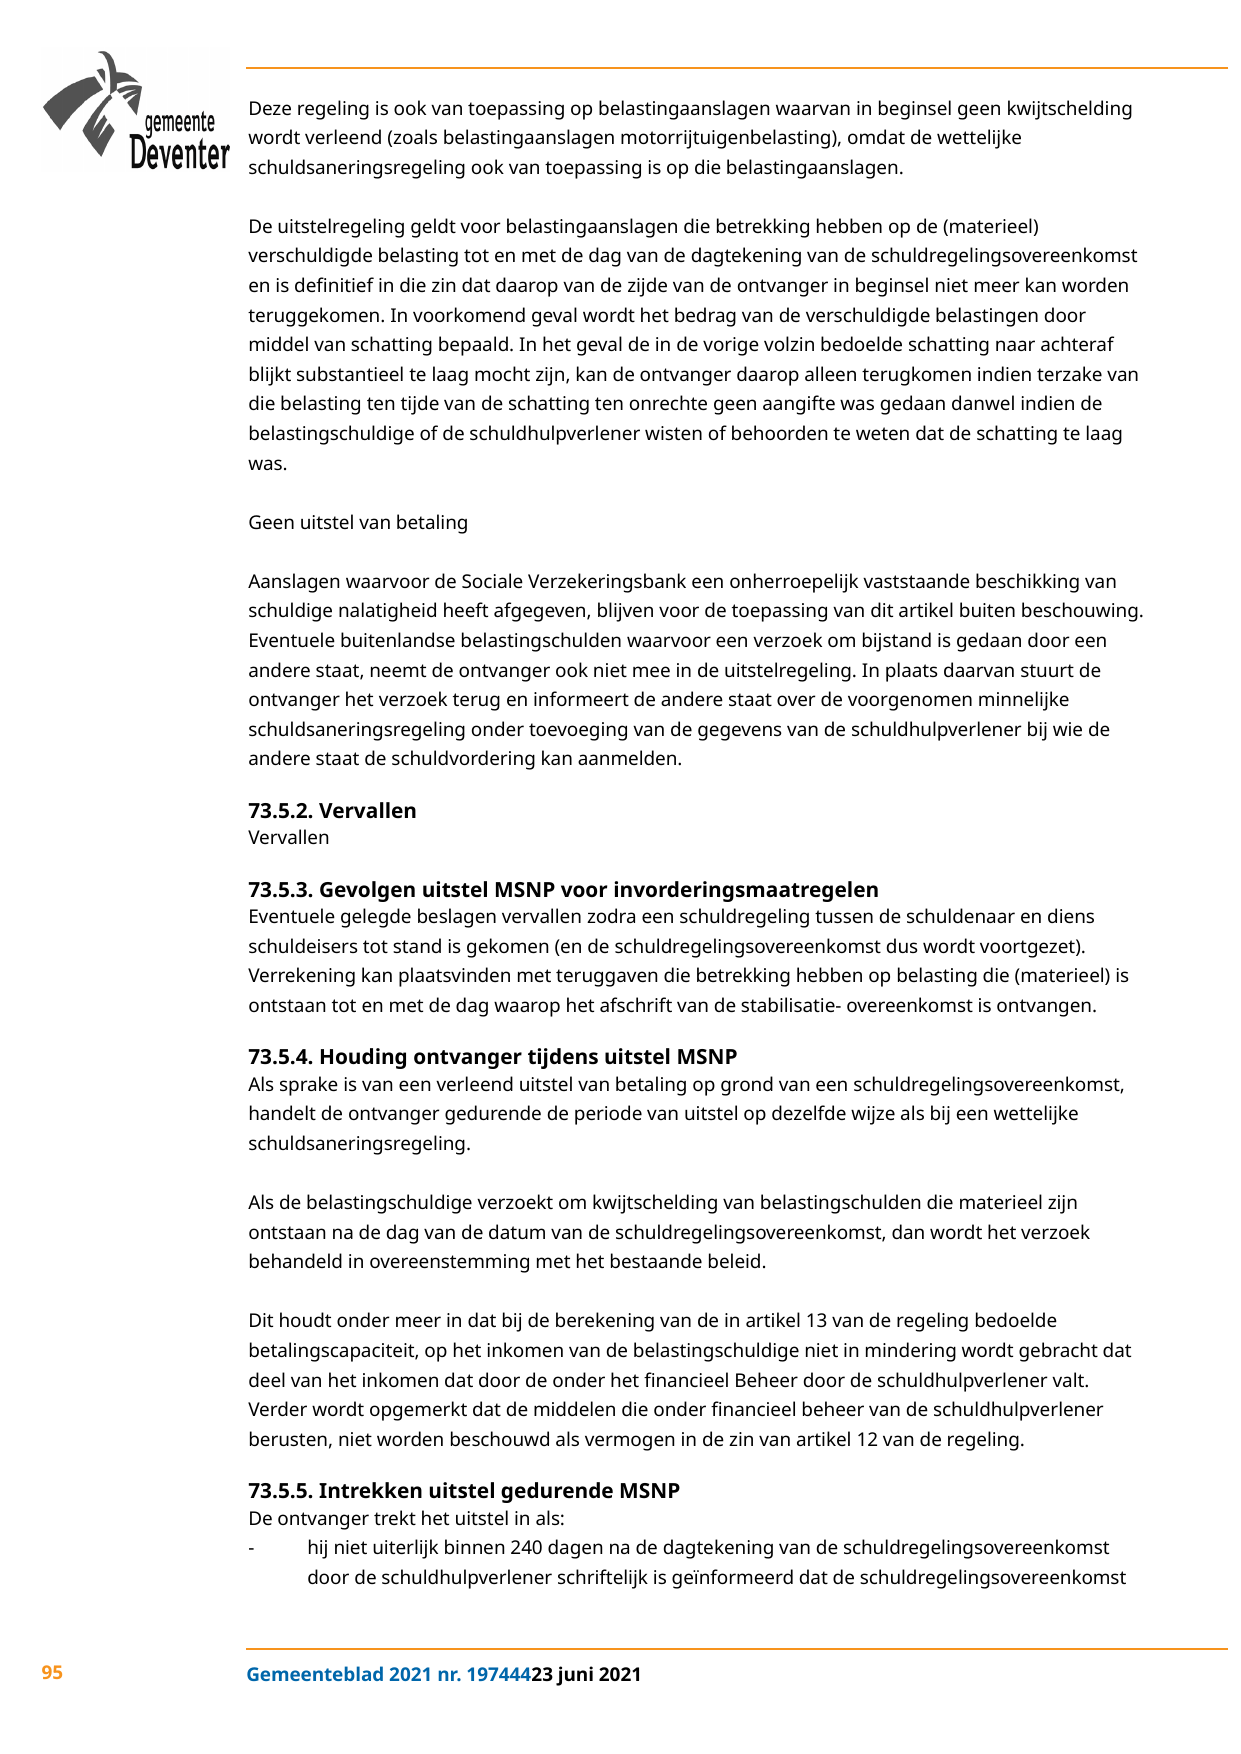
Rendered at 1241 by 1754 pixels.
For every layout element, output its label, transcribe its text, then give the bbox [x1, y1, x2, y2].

list hij niet uiterlijk binnen 240 dagen na de dagtekening van de schuldregelingsovereenkomst door de schuldhulpverlener schriftelijk is geïnformeerd dat de schuldregelingsovereenkomst [248, 1534, 1152, 1590]
text 73.5.3. Gevolgen uitstel MSNP voor invorderingsmaatregelen [248, 875, 1152, 903]
text Eventuele gelegde beslagen vervallen zodra een schuldregeling tussen de schuldenaar en diens schuldeisers tot stand is gekomen (en de schuldregelingsovereenkomst dus wordt voortgezet). Verrekening kan plaatsvinden met teruggaven die betrekking hebben op belasting die (materieel) is ontstaan tot en met de dag waarop het afschrift van de stabilisatie- overeenkomst is ontvangen. [248, 903, 1152, 1018]
picture [41, 47, 231, 172]
text Dit houdt onder meer in dat bij de berekening van de in artikel 13 van de regeling bedoelde betalingscapaciteit, op het inkomen van de belastingschuldige niet in mindering wordt gebracht dat deel van het inkomen dat door de onder het financieel Beheer door de schuldhulpverlener valt. Verder wordt opgemerkt dat de middelen die onder financieel beheer van de schuldhulpverlener berusten, niet worden beschouwd als vermogen in de zin van artikel 12 van de regeling. [248, 1308, 1152, 1452]
text De ontvanger trekt het uitstel in als: [248, 1505, 1152, 1531]
text 73.5.5. Intrekken uitstel gedurende MSNP [248, 1476, 1152, 1505]
text 73.5.4. Houding ontvanger tijdens uitstel MSNP [248, 1042, 1152, 1071]
text Als sprake is van een verleend uitstel van betaling op grond van een schuldregelingsovereenkomst, handelt de ontvanger gedurende de periode van uitstel op dezelfde wijze als bij een wettelijke schuldsaneringsregeling. [248, 1071, 1152, 1156]
text Aanslagen waarvoor de Sociale Verzekeringsbank een onherroepelijk vaststaande beschikking van schuldige nalatigheid heeft afgegeven, blijven voor de toepassing van dit artikel buiten beschouwing. Eventuele buitenlandse belastingschulden waarvoor een verzoek om bijstand is gedaan door een andere staat, neemt de ontvanger ook niet mee in de uitstelregeling. In plaats daarvan stuurt de ontvanger het verzoek terug en informeert de andere staat over de voorgenomen minnelijke schuldsaneringsregeling onder toevoeging van de gegevens van de schuldhulpverlener bij wie de andere staat de schuldvordering kan aanmelden. [248, 568, 1152, 771]
text Geen uitstel van betaling [248, 509, 1152, 535]
text Vervallen [248, 824, 1152, 850]
text De uitstelregeling geldt voor belastingaanslagen die betrekking hebben op de (materieel) verschuldigde belasting tot en met de dag van de dagtekening van de schuldregelingsovereenkomst en is definitief in die zin dat daarop van de zijde van de ontvanger in beginsel niet meer kan worden teruggekomen. In voorkomend geval wordt het bedrag van de verschuldigde belastingen door middel van schatting bepaald. In het geval de in de vorige volzin bedoelde schatting naar achteraf blijkt substantieel te laag mocht zijn, kan de ontvanger daarop alleen terugkomen indien terzake van die belasting ten tijde van de schatting ten onrechte geen aangifte was gedaan danwel indien de belastingschuldige of de schuldhulpverlener wisten of behoorden te weten dat de schatting te laag was. [248, 213, 1152, 476]
text Deze regeling is ook van toepassing op belastingaanslagen waarvan in beginsel geen kwijtschelding wordt verleend (zoals belastingaanslagen motorrijtuigenbelasting), omdat de wettelijke schuldsaneringsregeling ook van toepassing is op die belastingaanslagen. [248, 95, 1152, 180]
text 73.5.2. Vervallen [248, 796, 1152, 824]
text Als de belastingschuldige verzoekt om kwijtschelding van belastingschulden die materieel zijn ontstaan na de dag van de datum van de schuldregelingsovereenkomst, dan wordt het verzoek behandeld in overeenstemming met het bestaande beleid. [248, 1189, 1152, 1274]
